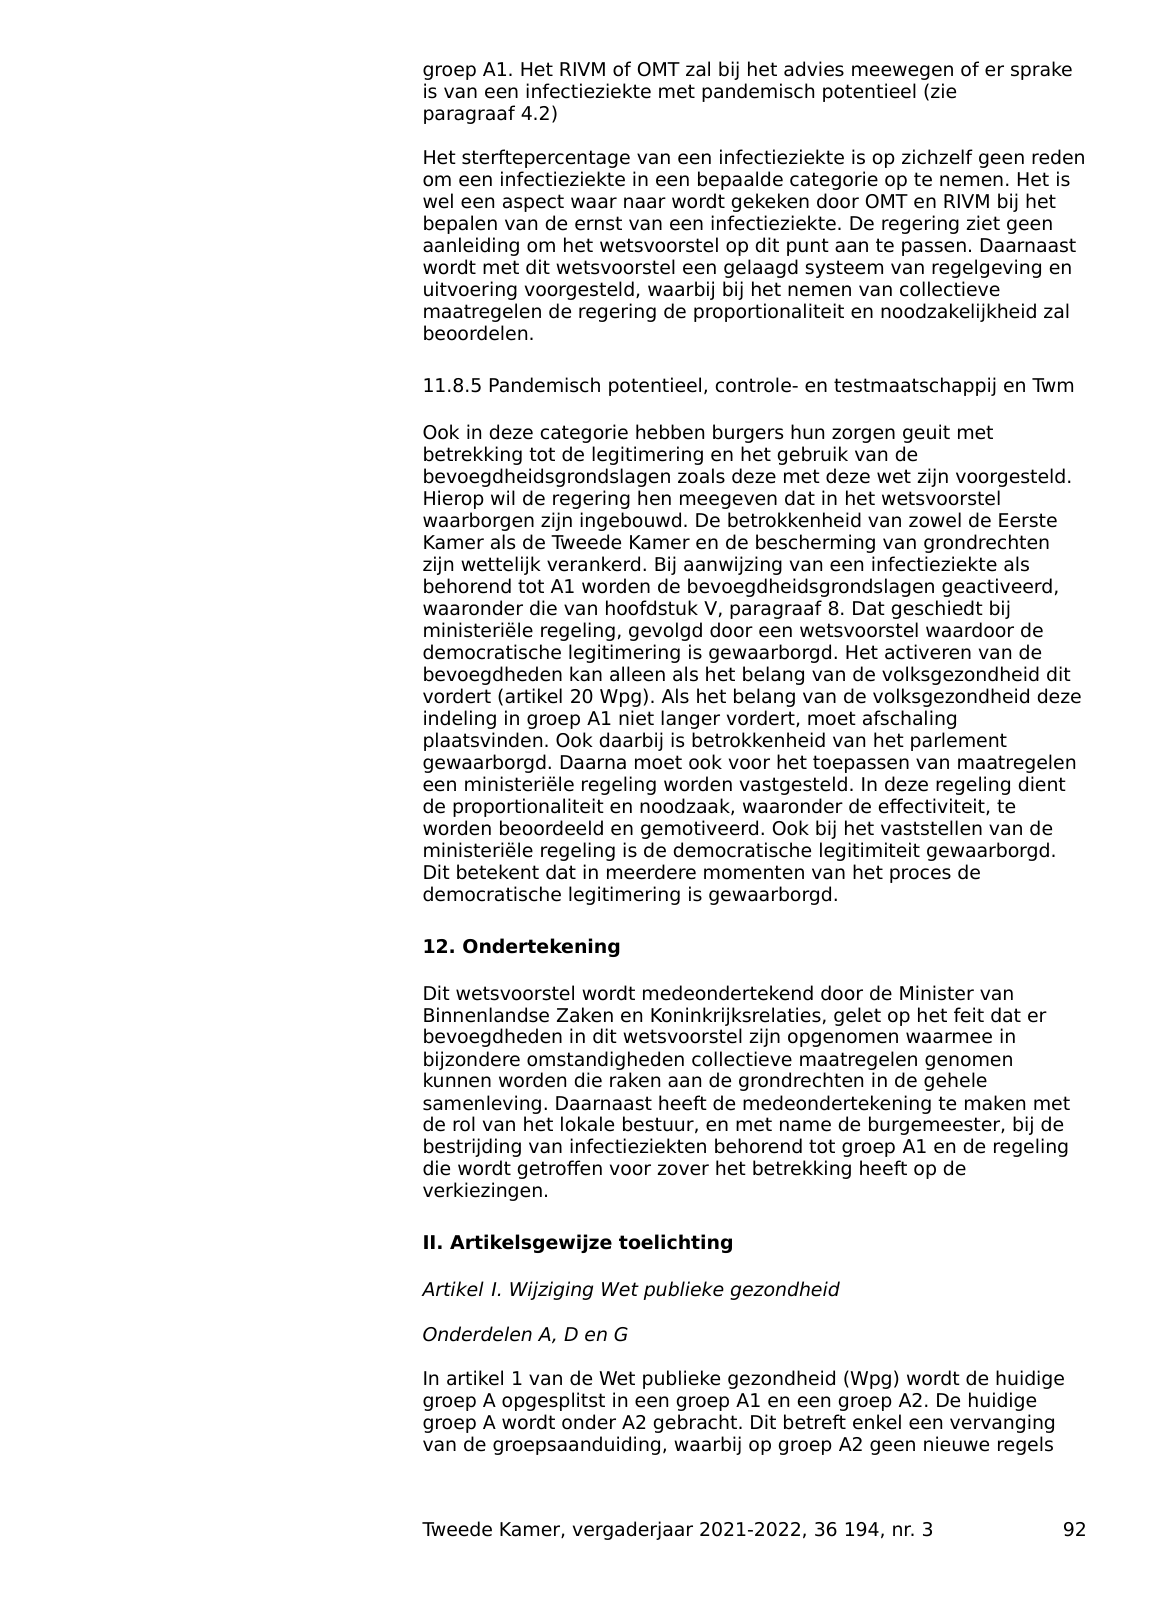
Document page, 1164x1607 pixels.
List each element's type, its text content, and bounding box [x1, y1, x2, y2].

subtitle Artikel I. Wijziging Wet publieke gezondheid [422, 1279, 1087, 1301]
text Dit wetsvoorstel wordt medeondertekend door de Minister van Binnenlandse Zaken en Koninkrijksrelaties, gelet op het feit dat er bevoegdheden in dit wetsvoorstel zijn opgenomen waarmee in bijzondere omstandigheden collectieve maatregelen genomen kunnen worden die raken aan de grondrechten in de gehele samenleving. Daarnaast heeft de medeondertekening te maken met de rol van het lokale bestuur, en met name de burgemeester, bij de bestrijding van infectieziekten behorend tot groep A1 en de regeling die wordt getroffen voor zover het betrekking heeft op de verkiezingen. [422, 982, 1087, 1202]
subtitle Onderdelen A, D en G [422, 1323, 1087, 1345]
text Ook in deze categorie hebben burgers hun zorgen geuit met betrekking tot de legitimering en het gebruik van de bevoegdheidsgrondslagen zoals deze met deze wet zijn voorgesteld. Hierop wil de regering hen meegeven dat in het wetsvoorstel waarborgen zijn ingebouwd. De betrokkenheid van zowel de Eerste Kamer als de Tweede Kamer en de bescherming van grondrechten zijn wettelijk verankerd. Bij aanwijzing van een infectieziekte als behorend tot A1 worden de bevoegdheidsgrondslagen geactiveerd, waaronder die van hoofdstuk V, paragraaf 8. Dat geschiedt bij ministeriële regeling, gevolgd door een wetsvoorstel waardoor de democratische legitimering is gewaarborgd. Het activeren van de bevoegdheden kan alleen als het belang van de volksgezondheid dit vordert (artikel 20 Wpg). Als het belang van de volksgezondheid deze indeling in groep A1 niet langer vordert, moet afschaling plaatsvinden. Ook daarbij is betrokkenheid van het parlement gewaarborgd. Daarna moet ook voor het toepassen van maatregelen een ministeriële regeling worden vastgesteld. In deze regeling dient de proportionaliteit en noodzaak, waaronder de effectiviteit, te worden beoordeeld en gemotiveerd. Ook bij het vaststellen van de ministeriële regeling is de democratische legitimiteit gewaarborgd. Dit betekent dat in meerdere momenten van het proces de democratische legitimering is gewaarborgd. [422, 422, 1087, 906]
subtitle II. Artikelsgewijze toelichting [422, 1232, 1087, 1254]
text Het sterftepercentage van een infectieziekte is op zichzelf geen reden om een infectieziekte in een bepaalde categorie op te nemen. Het is wel een aspect waar naar wordt gekeken door OMT en RIVM bij het bepalen van de ernst van een infectieziekte. De regering ziet geen aanleiding om het wetsvoorstel op dit punt aan te passen. Daarnaast wordt met dit wetsvoorstel een gelaagd systeem van regelgeving en uitvoering voorgesteld, waarbij bij het nemen van collectieve maatregelen de regering de proportionaliteit en noodzakelijkheid zal beoordelen. [422, 147, 1087, 345]
subtitle 11.8.5 Pandemisch potentieel, controle- en testmaatschappij en Twm [422, 375, 1087, 397]
text groep A1. Het RIVM of OMT zal bij het advies meewegen of er sprake is van een infectieziekte met pandemisch potentieel (zie paragraaf 4.2) [422, 59, 1087, 125]
subtitle 12. Ondertekening [422, 936, 1087, 957]
text In artikel 1 van de Wet publieke gezondheid (Wpg) wordt de huidige groep A opgesplitst in een groep A1 en een groep A2. De huidige groep A wordt onder A2 gebracht. Dit betreft enkel een vervanging van de groepsaanduiding, waarbij op groep A2 geen nieuwe regels [422, 1368, 1087, 1456]
